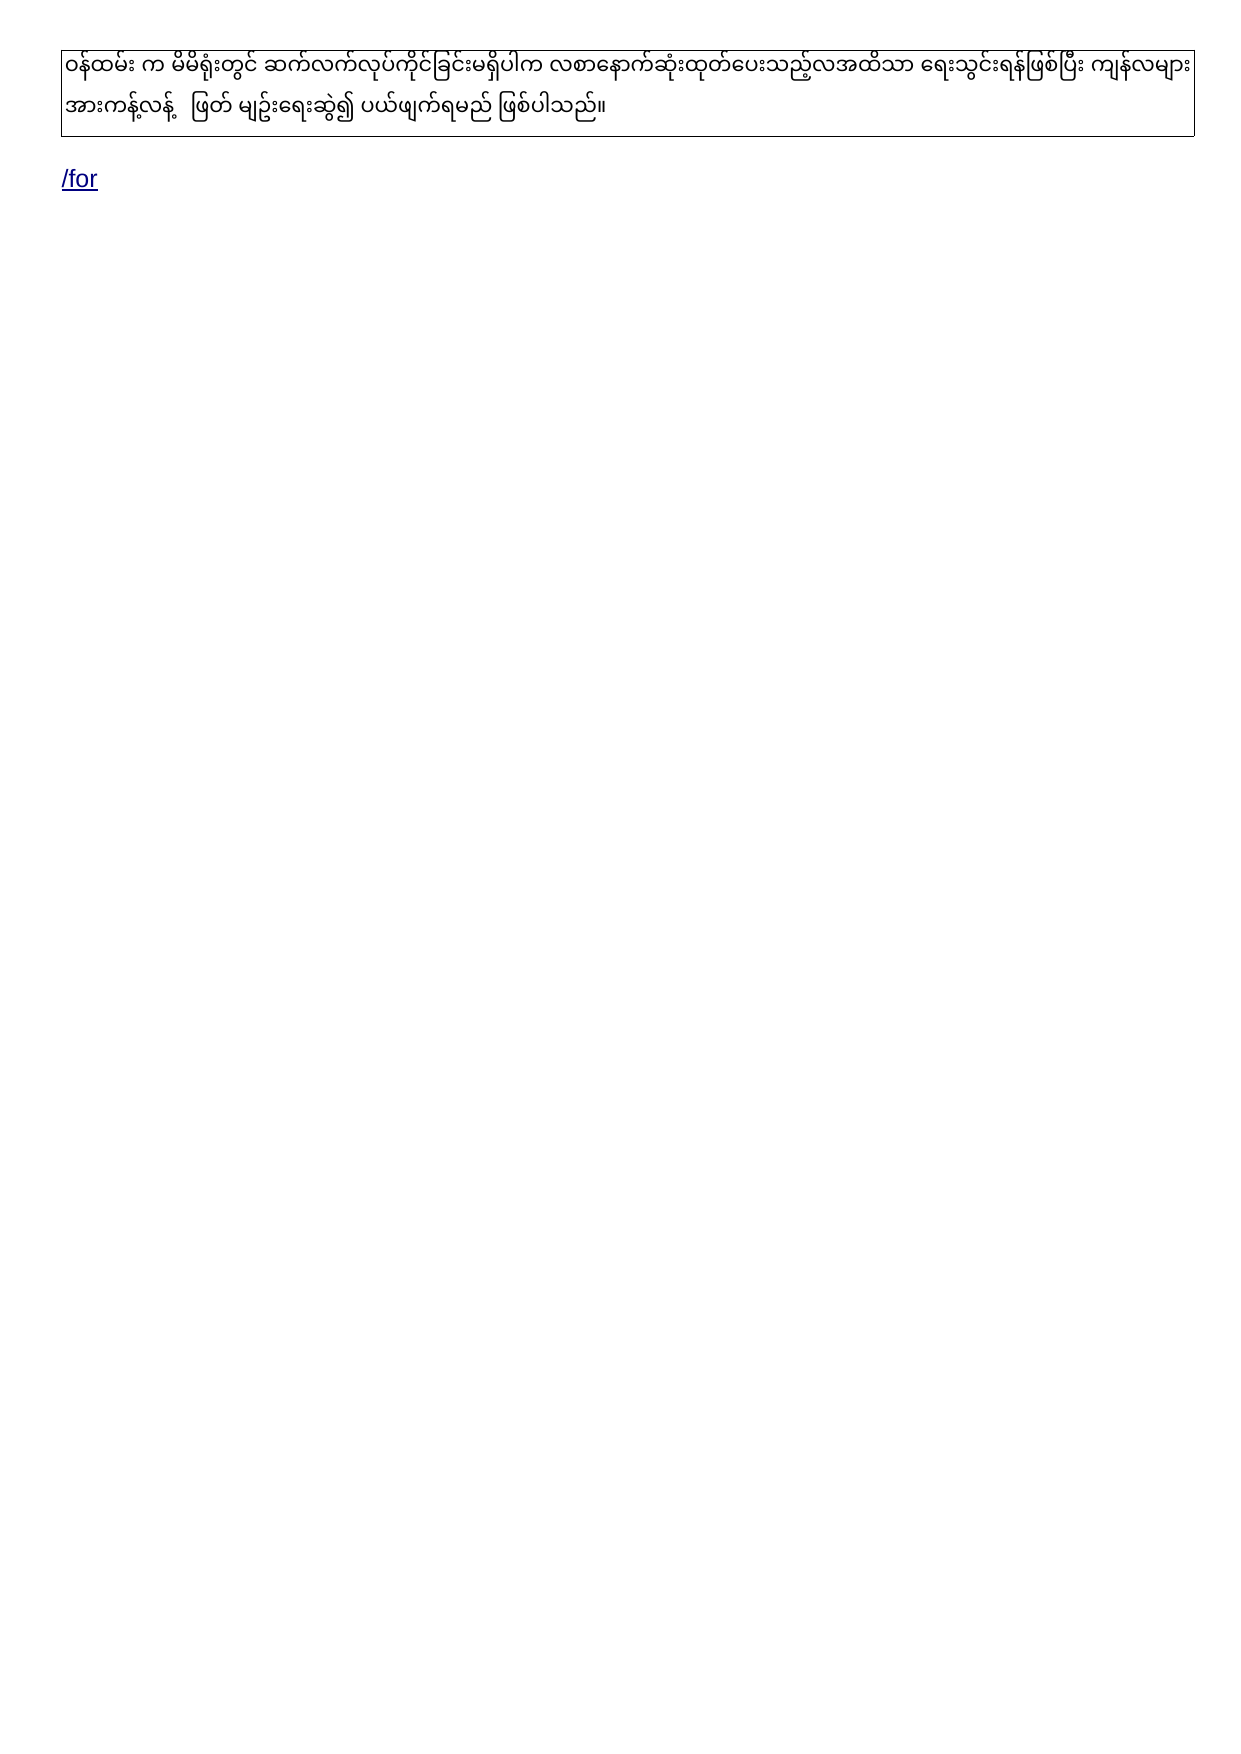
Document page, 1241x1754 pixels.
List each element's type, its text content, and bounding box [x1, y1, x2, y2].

table_header ဝန်ထမ်း က မိမိရုံးတွင် ဆက်လက်လုပ်ကိုင်ခြင်းမရှိပါက လစာနောက်ဆုံးထုတ်ပေးသည့်လအထိသာ ရေးသွင်းရန်ဖြစ်ပြီး ကျန်လများအားကန့်လန့် ဖြတ် မျဥ်းရေးဆွဲ၍ ပယ်ဖျက်ရမည် ဖြစ်ပါသည်။ [62, 51, 1194, 136]
text /for [61, 164, 1194, 193]
